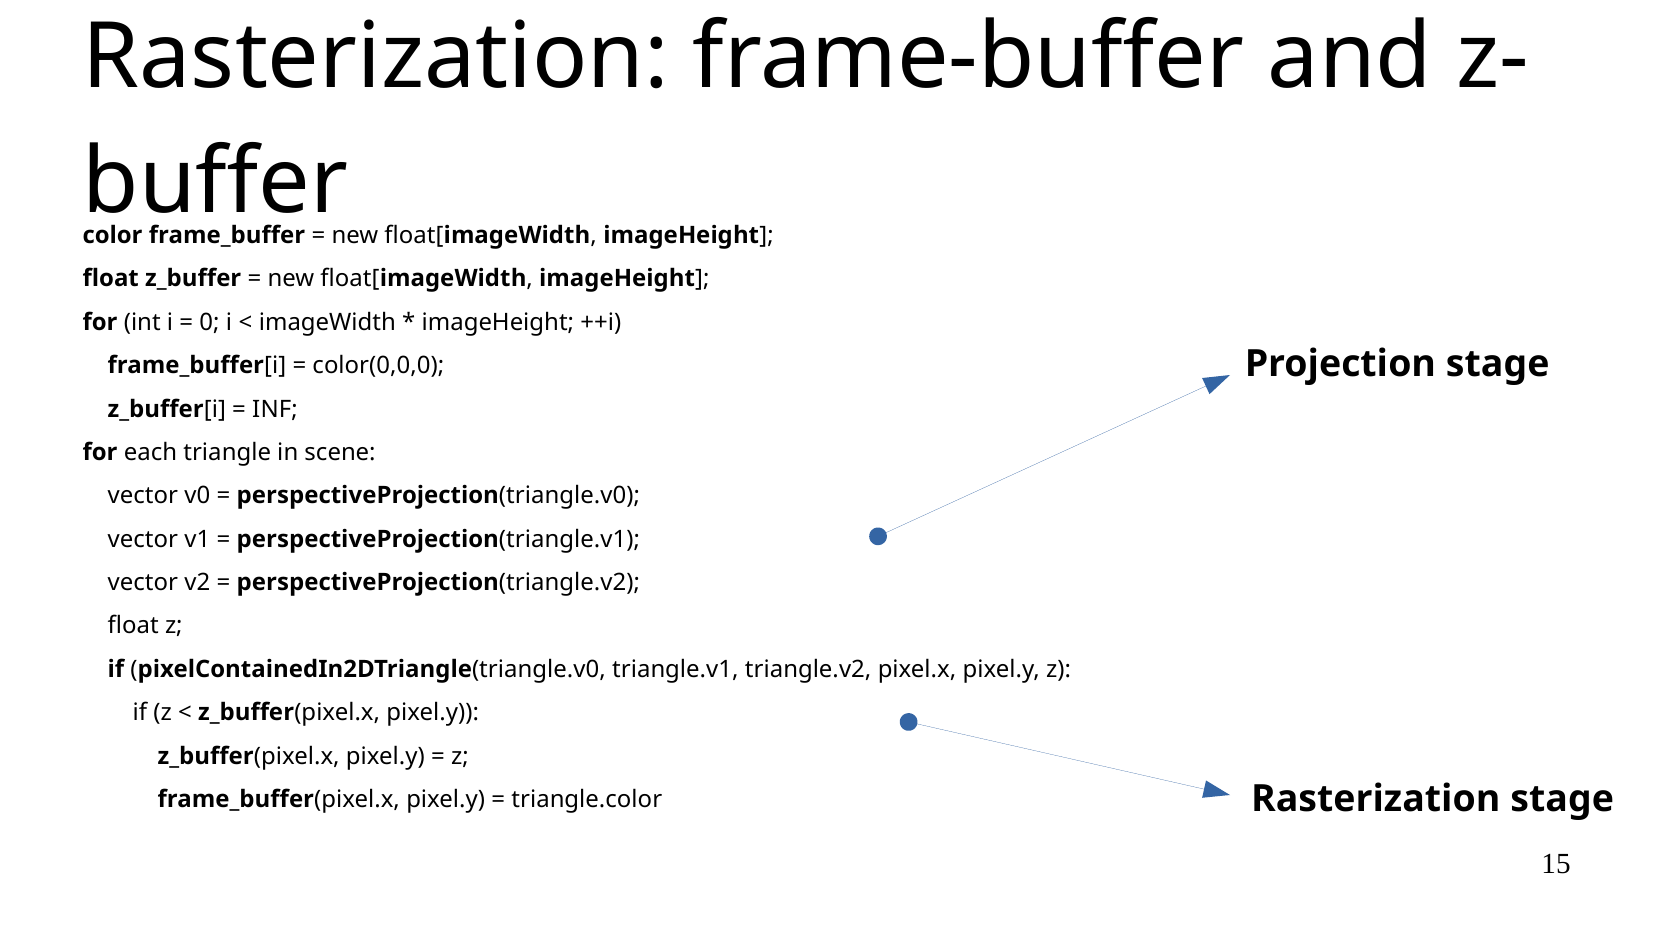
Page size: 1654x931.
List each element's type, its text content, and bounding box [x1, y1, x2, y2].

title Rasterization: frame-buffer and z-buffer [82, 37, 1571, 193]
text_box Projection stage [1230, 328, 1479, 391]
text_box Rasterization stage [1236, 763, 1527, 826]
list color frame_buffer = new float[imageWidth, imageHeight]; float z_buffer = new float[imageWidth, imageHeight]; for (int i = 0; i < imageWidth * imageHeight; ++i) frame_buffer[i] = color(0,0,0); z_buffer[i] = INF; for each triangle in scene: vector v0 = perspectiveProjection(triangle.v0); vector v1 = perspectiveProjection(triangle.v1); vector v2 = perspectiveProjection(triangle.v2); float z; if (pixelContainedIn2DTriangle(triangle.v0, triangle.v1, triangle.v2, pixel.x, pixel.y, z): if (z < z_buffer(pixel.x, pixel.y)): z_buffer(pixel.x, pixel.y) = z; frame_buffer(pixel.x, pixel.y) = triangle.color [82, 217, 1571, 826]
